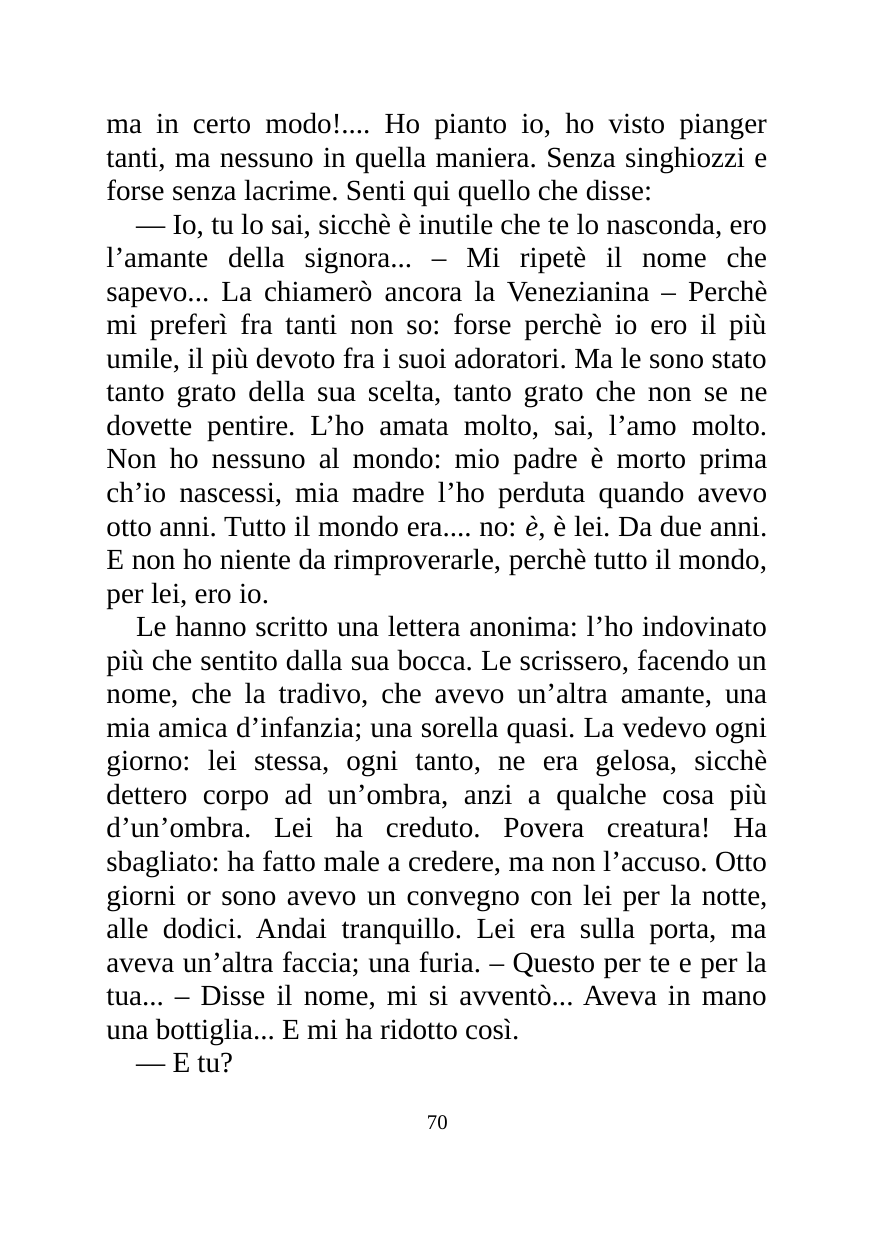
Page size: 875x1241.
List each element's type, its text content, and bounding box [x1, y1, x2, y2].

text — Io, tu lo sai, sicchè è inutile che te lo nasconda, ero l’amante della signora... – Mi ripetè il nome che sapevo... La chiamerò ancora la Venezianina – Perchè mi preferì fra tanti non so: forse perchè io ero il più umile, il più devoto fra i suoi adoratori. Ma le sono stato tanto grato della sua scelta, tanto grato che non se ne dovette pentire. L’ho amata molto, sai, l’amo molto. Non ho nessuno al mondo: mio padre è morto prima ch’io nascessi, mia madre l’ho perduta quando avevo otto anni. Tutto il mondo era.... no: è, è lei. Da due anni. E non ho niente da rimproverarle, perchè tutto il mondo, per lei, ero io. [106, 207, 768, 609]
text — E tu? [106, 1045, 768, 1079]
text Le hanno scritto una lettera anonima: l’ho indovinato più che sentito dalla sua bocca. Le scrissero, facendo un nome, che la tradivo, che avevo un’altra amante, una mia amica d’infanzia; una sorella quasi. La vedevo ogni giorno: lei stessa, ogni tanto, ne era gelosa, sicchè dettero corpo ad un’ombra, anzi a qualche cosa più d’un’ombra. Lei ha creduto. Povera creatura! Ha sbagliato: ha fatto male a credere, ma non l’accuso. Otto giorni or sono avevo un convegno con lei per la notte, alle dodici. Andai tranquillo. Lei era sulla porta, ma aveva un’altra faccia; una furia. – Questo per te e per la tua... – Disse il nome, mi si avventò... Aveva in mano una bottiglia... E mi ha ridotto così. [106, 609, 768, 1045]
text ma in certo modo!.... Ho pianto io, ho visto pianger tanti, ma nessuno in quella maniera. Senza singhiozzi e forse senza lacrime. Senti qui quello che disse: [106, 106, 768, 207]
